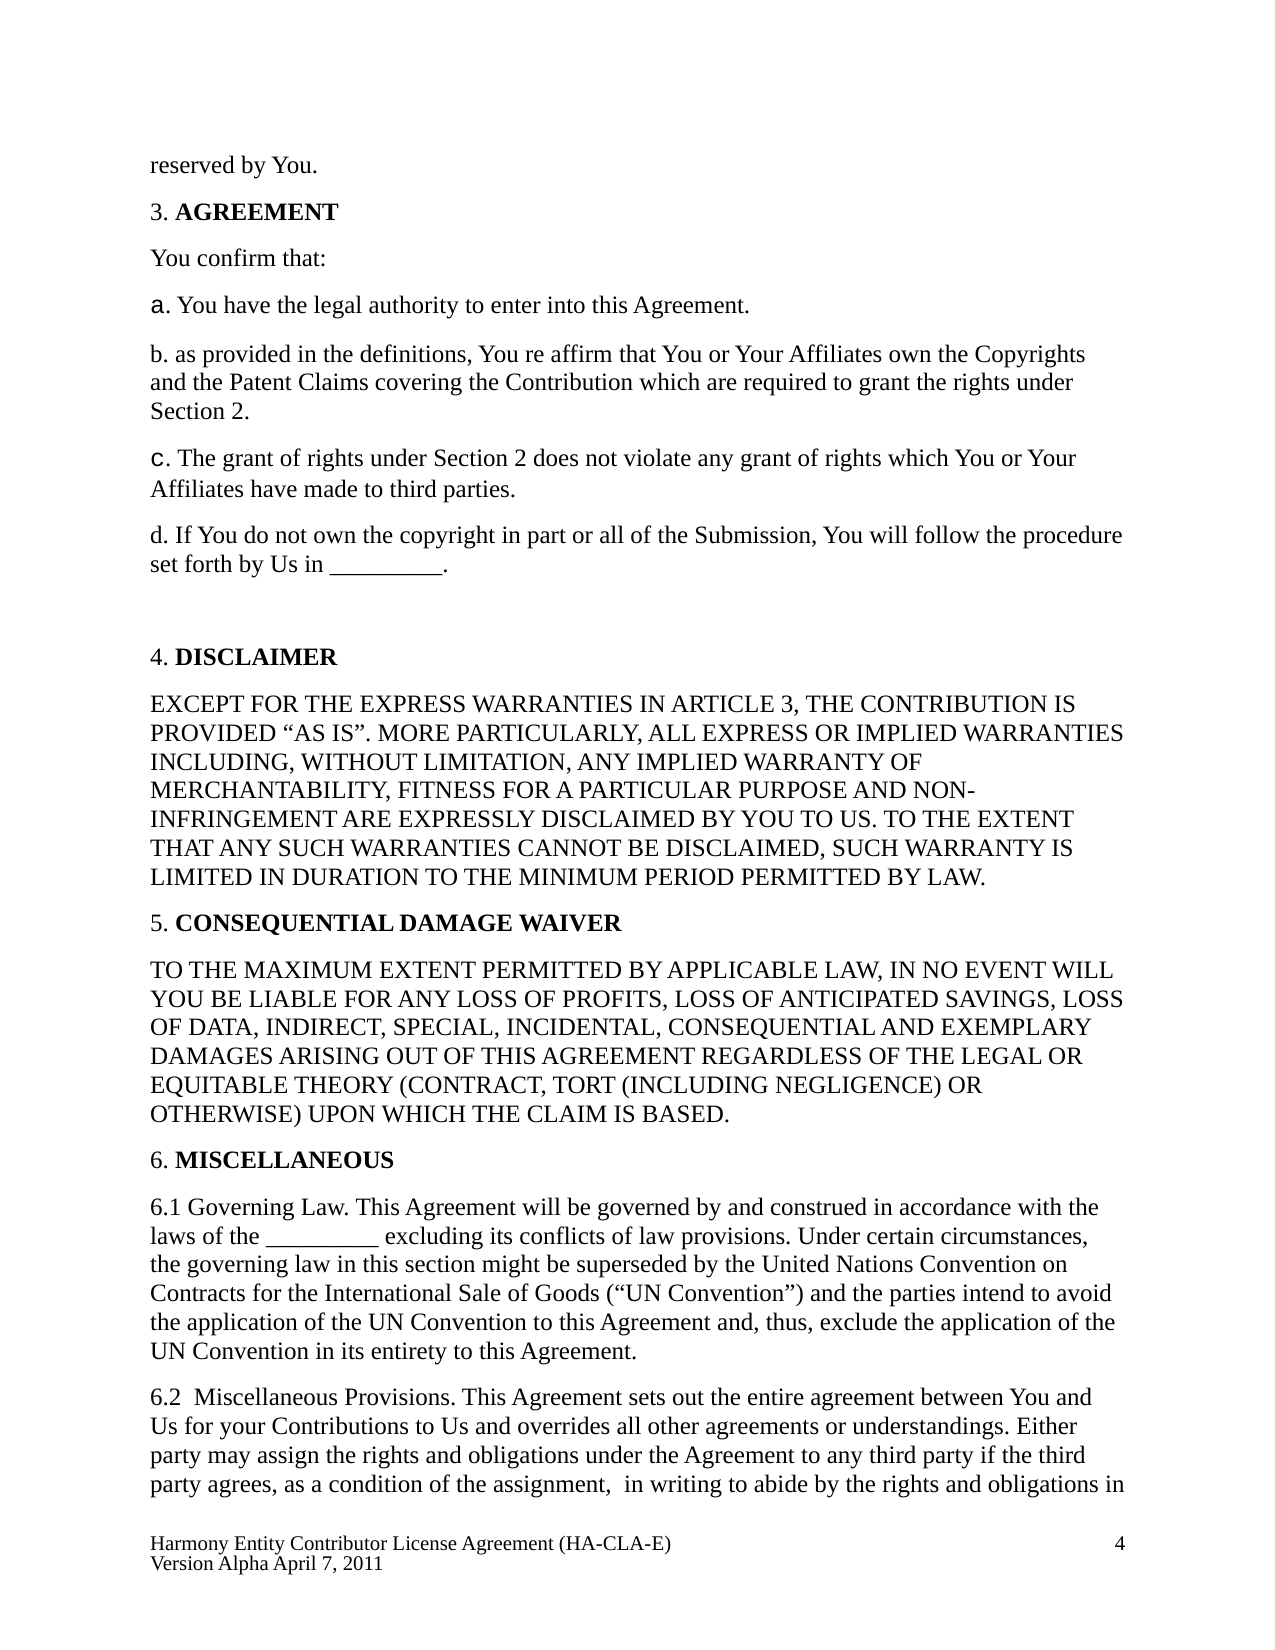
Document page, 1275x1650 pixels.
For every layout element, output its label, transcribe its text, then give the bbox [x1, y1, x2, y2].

text 6. MISCELLANEOUS [150, 1145, 1125, 1174]
text reserved by You. [150, 150, 1125, 179]
text b. as provided in the definitions, You re affirm that You or Your Affiliates own the Copyrights and the Patent Claims covering the Contribution which are required to grant the rights under Section 2. [150, 339, 1125, 425]
text TO THE MAXIMUM EXTENT PERMITTED BY APPLICABLE LAW, IN NO EVENT WILL YOU BE LIABLE FOR ANY LOSS OF PROFITS, LOSS OF ANTICIPATED SAVINGS, LOSS OF DATA, INDIRECT, SPECIAL, INCIDENTAL, CONSEQUENTIAL AND EXEMPLARY DAMAGES ARISING OUT OF THIS AGREEMENT REGARDLESS OF THE LEGAL OR EQUITABLE THEORY (CONTRACT, TORT (INCLUDING NEGLIGENCE) OR OTHERWISE) UPON WHICH THE CLAIM IS BASED. [150, 955, 1125, 1127]
text d. If You do not own the copyright in part or all of the Submission, You will follow the procedure set forth by Us in _________. [150, 520, 1125, 578]
text EXCEPT FOR THE EXPRESS WARRANTIES IN ARTICLE 3, THE CONTRIBUTION IS PROVIDED “AS IS”. MORE PARTICULARLY, ALL EXPRESS OR IMPLIED WARRANTIES INCLUDING, WITHOUT LIMITATION, ANY IMPLIED WARRANTY OF MERCHANTABILITY, FITNESS FOR A PARTICULAR PURPOSE AND NON-INFRINGEMENT ARE EXPRESSLY DISCLAIMED BY YOU TO US. TO THE EXTENT THAT ANY SUCH WARRANTIES CANNOT BE DISCLAIMED, SUCH WARRANTY IS LIMITED IN DURATION TO THE MINIMUM PERIOD PERMITTED BY LAW. [150, 689, 1125, 890]
text 4. DISCLAIMER [150, 642, 1125, 671]
text 6.1 Governing Law. This Agreement will be governed by and construed in accordance with the laws of the _________ excluding its conflicts of law provisions. Under certain circumstances, the governing law in this section might be superseded by the United Nations Convention on Contracts for the International Sale of Goods (“UN Convention”) and the parties intend to avoid the application of the UN Convention to this Agreement and, thus, exclude the application of the UN Convention in its entirety to this Agreement. [150, 1192, 1125, 1364]
text a. You have the legal authority to enter into this Agreement. [150, 290, 1125, 321]
text 3. AGREEMENT [150, 197, 1125, 225]
text 5. CONSEQUENTIAL DAMAGE WAIVER [150, 908, 1125, 937]
text 6.2 Miscellaneous Provisions. This Agreement sets out the entire agreement between You and Us for your Contributions to Us and overrides all other agreements or understandings. Either party may assign the rights and obligations under the Agreement to any third party if the third party agrees, as a condition of the assignment, in writing to abide by the rights and obligations in [150, 1382, 1125, 1497]
text You confirm that: [150, 243, 1125, 272]
text c. The grant of rights under Section 2 does not violate any grant of rights which You or Your Affiliates have made to third parties. [150, 443, 1125, 502]
